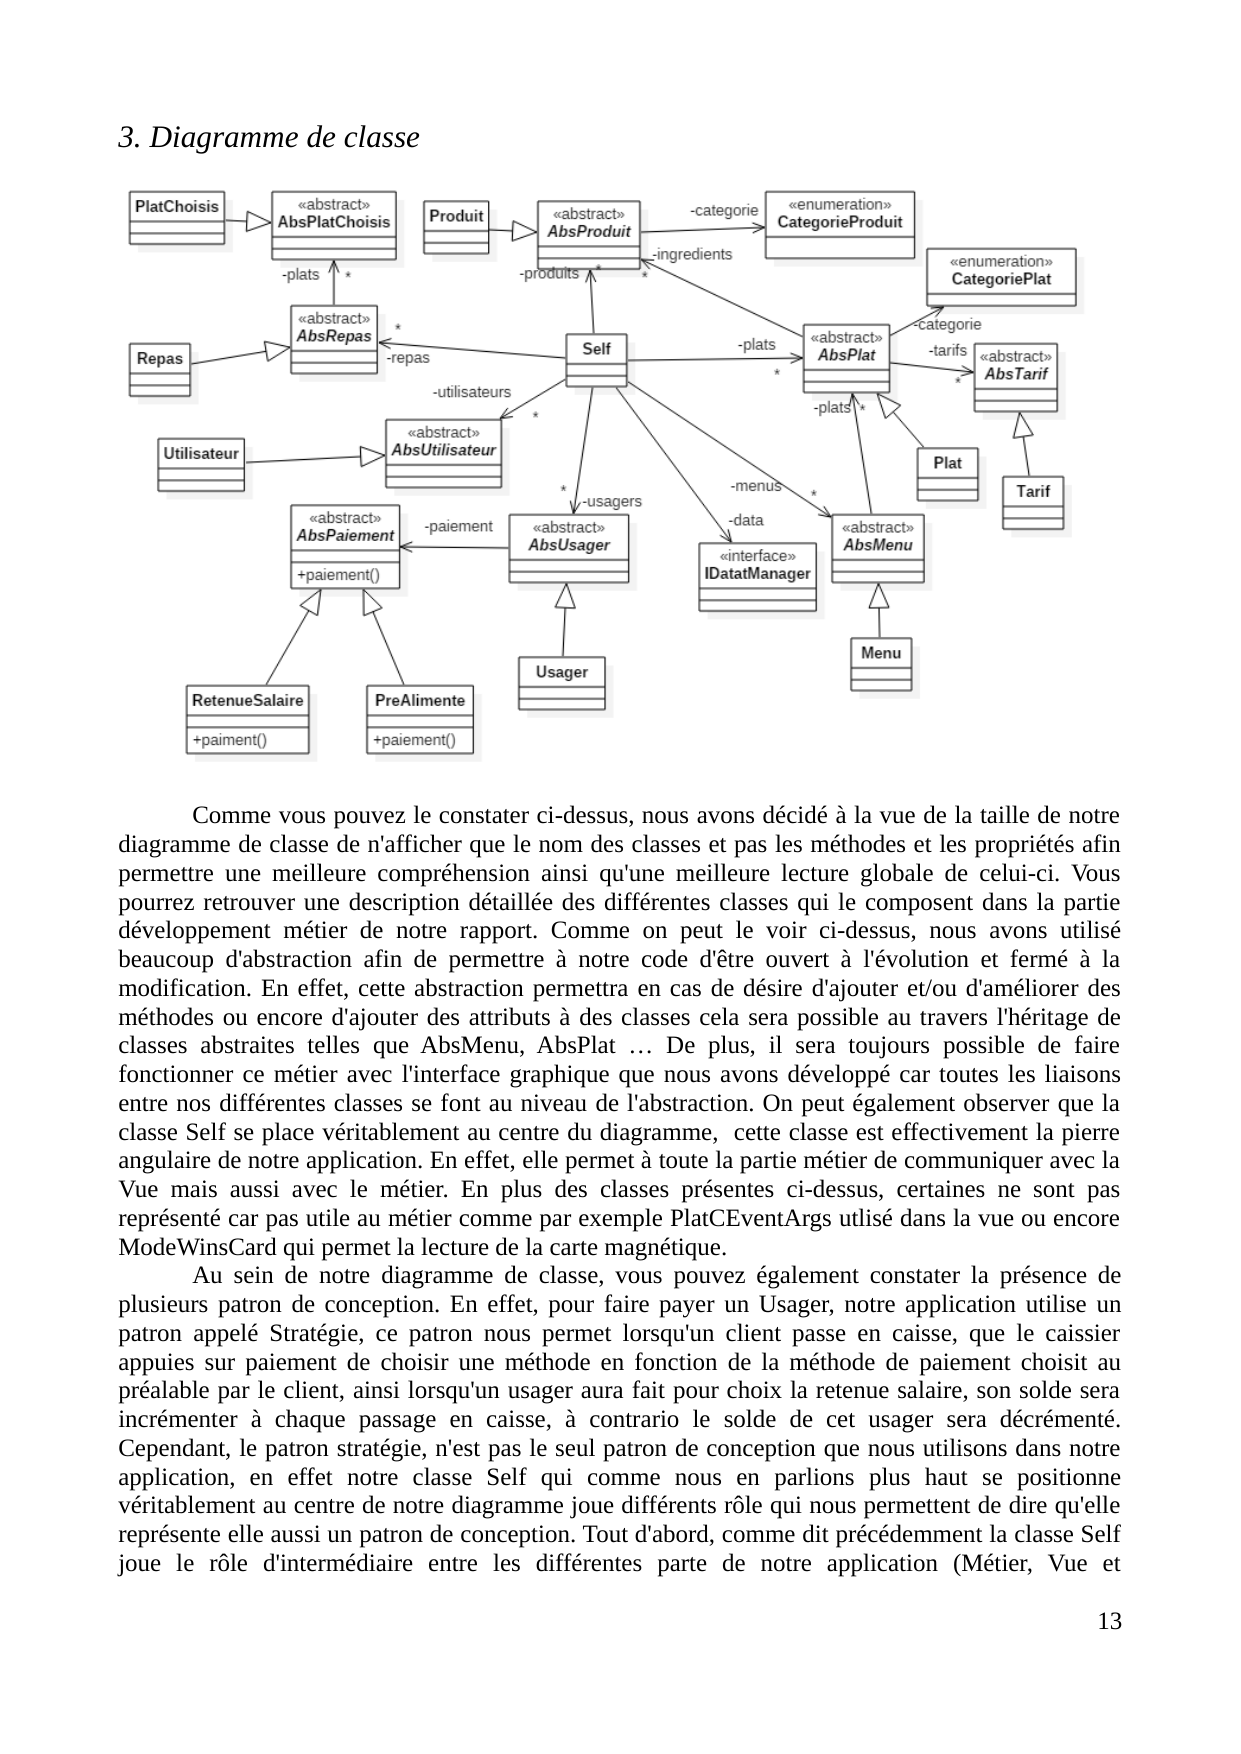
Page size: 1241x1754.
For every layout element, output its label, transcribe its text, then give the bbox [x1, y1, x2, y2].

text Au sein de notre diagramme de classe, vous pouvez également constater la présence de plusieurs patron de conception. En effet, pour faire payer un Usager, notre application utilise un patron appelé Stratégie, ce patron nous permet lorsqu'un client passe en caisse, que le caissier appuies sur paiement de choisir une méthode en fonction de la méthode de paiement choisit au préalable par le client, ainsi lorsqu'un usager aura fait pour choix la retenue salaire, son solde sera incrémenter à chaque passage en caisse, à contrario le solde de cet usager sera décrémenté. Cependant, le patron stratégie, n'est pas le seul patron de conception que nous utilisons dans notre application, en effet notre classe Self qui comme nous en parlions plus haut se positionne véritablement au centre de notre diagramme joue différents rôle qui nous permettent de dire qu'elle représente elle aussi un patron de conception. Tout d'abord, comme dit précédemment la classe Self joue le rôle d'intermédiaire entre les différentes parte de notre application (Métier, Vue et [118, 1260, 1122, 1577]
picture [118, 180, 1123, 801]
text Comme vous pouvez le constater ci-dessus, nous avons décidé à la vue de la taille de notre diagramme de classe de n'afficher que le nom des classes et pas les méthodes et les propriétés afin permettre une meilleure compréhension ainsi qu'une meilleure lecture globale de celui-ci. Vous pourrez retrouver une description détaillée des différentes classes qui le composent dans la partie développement métier de notre rapport. Comme on peut le voir ci-dessus, nous avons utilisé beaucoup d'abstraction afin de permettre à notre code d'être ouvert à l'évolution et fermé à la modification. En effet, cette abstraction permettra en cas de désire d'ajouter et/ou d'améliorer des méthodes ou encore d'ajouter des attributs à des classes cela sera possible au travers l'héritage de classes abstraites telles que AbsMenu, AbsPlat … De plus, il sera toujours possible de faire fonctionner ce métier avec l'interface graphique que nous avons développé car toutes les liaisons entre nos différentes classes se font au niveau de l'abstraction. On peut également observer que la classe Self se place véritablement au centre du diagramme, cette classe est effectivement la pierre angulaire de notre application. En effet, elle permet à toute la partie métier de communiquer avec la Vue mais aussi avec le métier. En plus des classes présentes ci-dessus, certaines ne sont pas représenté car pas utile au métier comme par exemple PlatCEventArgs utlisé dans la vue ou encore ModeWinsCard qui permet la lecture de la carte magnétique. [118, 801, 1122, 1260]
text 3. Diagramme de classe [118, 118, 1122, 154]
